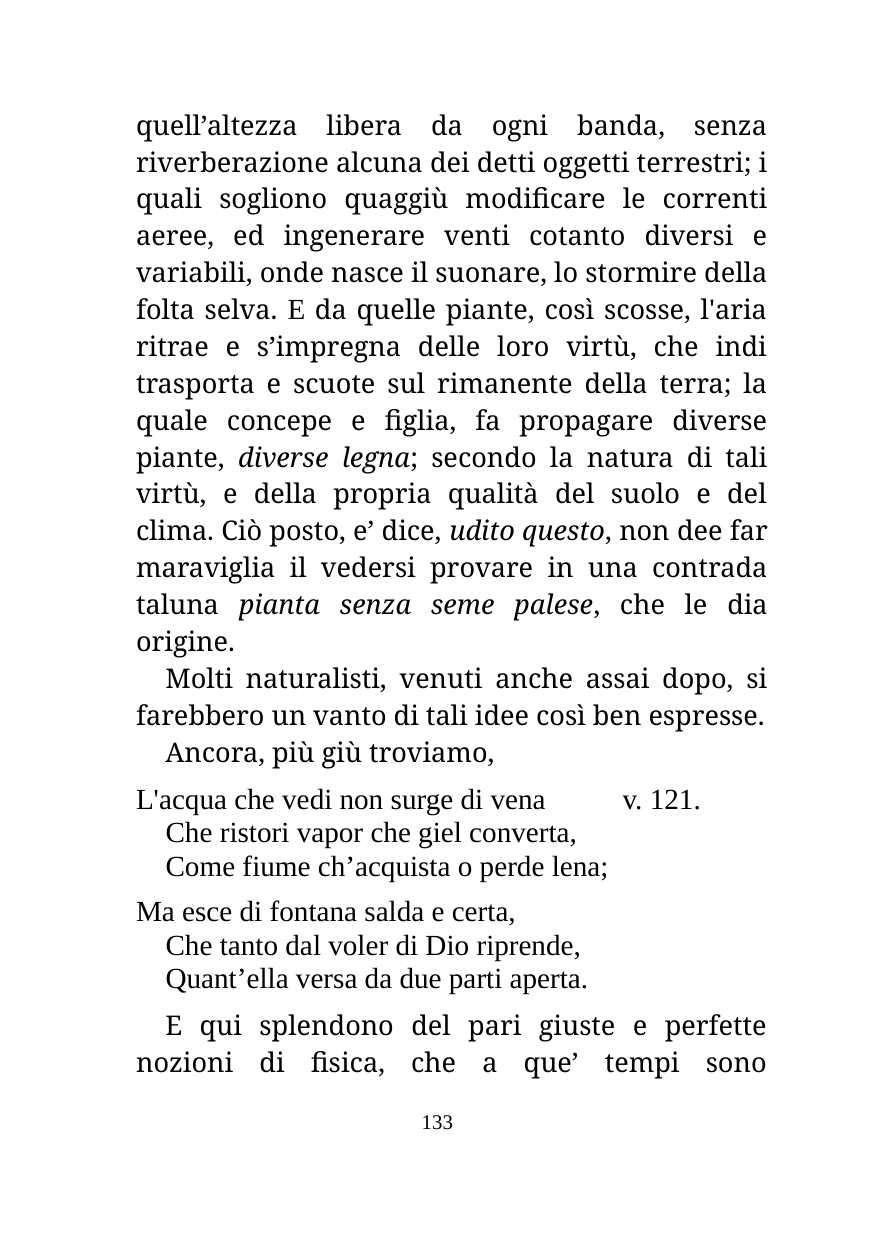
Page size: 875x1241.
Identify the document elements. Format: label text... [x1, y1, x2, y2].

text L'acqua che vedi non surge di vena v. 121. Che ristori vapor che giel converta, Come fiume ch’acquista o perde lena; [136, 782, 709, 882]
text Molti naturalisti, venuti anche assai dopo, si farebbero un vanto di tali idee così ben espresse. [136, 659, 768, 733]
text Ma esce di fontana salda e certa, Che tanto dal voler di Dio riprende, Quant’ella versa da due parti aperta. [136, 894, 709, 995]
text Ancora, più giù troviamo, [136, 733, 768, 770]
text quell’altezza libera da ogni banda, senza riverberazione alcuna dei detti oggetti terrestri; i quali sogliono quaggiù modificare le correnti aeree, ed ingenerare venti cotanto diversi e variabili, onde nasce il suonare, lo stormire della folta selva. E da quelle piante, così scosse, l'aria ritrae e s’impregna delle loro virtù, che indi trasporta e scuote sul rimanente della terra; la quale concepe e figlia, fa propagare diverse piante, diverse legna; secondo la natura di tali virtù, e della propria qualità del suolo e del clima. Ciò posto, e’ dice, udito questo, non dee far maraviglia il vedersi provare in una contrada taluna pianta senza seme palese, che le dia origine. [106, 106, 768, 659]
text E qui splendono del pari giuste e perfette nozioni di fisica, che a que’ tempi sono [136, 1007, 768, 1080]
